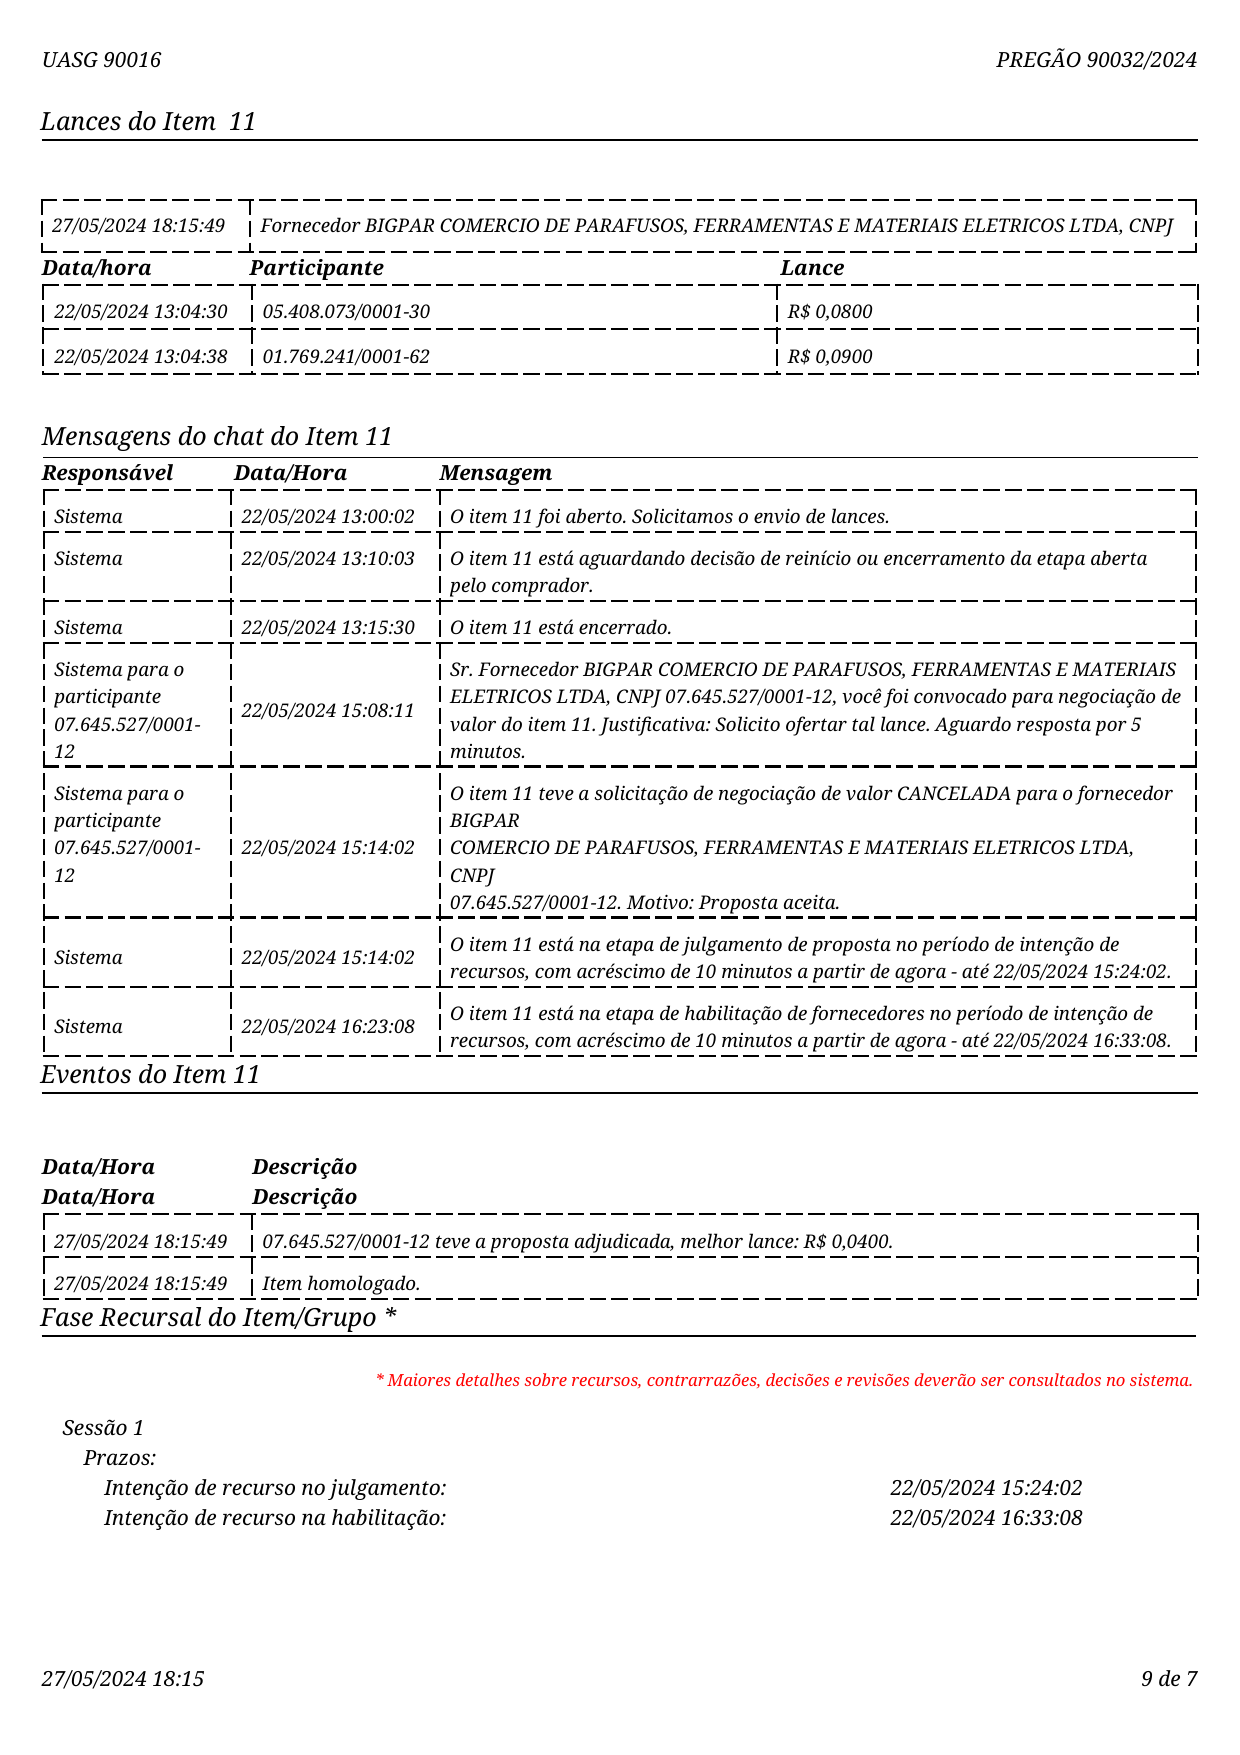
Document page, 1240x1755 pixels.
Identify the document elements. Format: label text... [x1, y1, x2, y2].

table_header R$ 0,0800 [777, 284, 1198, 328]
table_header 05.408.073/0001-30 [252, 284, 777, 328]
table_cell 22/05/2024 13:10:03 [231, 531, 439, 600]
table_cell O item 11 está encerrado. [440, 600, 1196, 642]
table_cell Sistema [44, 986, 231, 1055]
table_cell 22/05/2024 13:04:38 [43, 328, 252, 373]
table_cell Sistema [44, 916, 231, 986]
text Responsável Data/Hora Mensagem [42, 458, 1200, 486]
text Fase Recursal do Item/Grupo * [40, 1300, 1200, 1334]
table_cell 22/05/2024 15:08:11 [231, 642, 439, 765]
text Data/hora Participante Lance [42, 253, 1200, 281]
table_header 22/05/2024 13:04:30 [43, 284, 252, 328]
table_cell Intenção de recurso na habilitação: [63, 1504, 518, 1534]
table_cell 27/05/2024 18:15:49 [44, 1256, 252, 1298]
table_cell 22/05/2024 15:24:02 [518, 1473, 1085, 1503]
table_header Sistema [44, 489, 231, 531]
table_cell O item 11 está aguardando decisão de reinício ou encerramento da etapa aberta pelo comprador. [440, 531, 1196, 600]
text Data/Hora Descrição [42, 1182, 1200, 1211]
table_cell [777, 373, 1198, 456]
table_cell O item 11 está na etapa de habilitação de fornecedores no período de intenção de recursos, com acréscimo de 10 minutos a partir de agora - até 22/05/2024 16:33:08. [440, 986, 1196, 1055]
table_cell O item 11 teve a solicitação de negociação de valor CANCELADA para o fornecedor BIGPAR COMERCIO DE PARAFUSOS, FERRAMENTAS E MATERIAIS ELETRICOS LTDA, CNPJ 07.645.527/0001-12. Motivo: Proposta aceita. [440, 765, 1196, 916]
text Lances do Item 11 [40, 104, 1200, 138]
table_cell 22/05/2024 15:14:02 [231, 916, 439, 986]
table_cell O item 11 está na etapa de julgamento de proposta no período de intenção de recursos, com acréscimo de 10 minutos a partir de agora - até 22/05/2024 15:24:02. [440, 916, 1196, 986]
table_cell Intenção de recurso no julgamento: [63, 1473, 518, 1503]
table_header O item 11 foi aberto. Solicitamos o envio de lances. [440, 489, 1196, 531]
table_header Sessão 1 Prazos: [63, 1413, 518, 1473]
table_cell 01.769.241/0001-62 [252, 328, 777, 373]
table_header 22/05/2024 13:00:02 [231, 489, 439, 531]
table_cell 22/05/2024 16:23:08 [231, 986, 439, 1055]
table_cell 22/05/2024 13:15:30 [231, 600, 439, 642]
table_cell Sr. Fornecedor BIGPAR COMERCIO DE PARAFUSOS, FERRAMENTAS E MATERIAIS ELETRICOS LTDA, CNPJ 07.645.527/0001-12, você foi convocado para negociação de valor do item 11. Justificativa: Solicito ofertar tal lance. Aguardo resposta por 5 minutos. [440, 642, 1196, 765]
table_cell R$ 0,0900 [777, 328, 1198, 373]
table_header 27/05/2024 18:15:49 [44, 1213, 252, 1256]
table_cell Sistema para o participante 07.645.527/0001-12 [44, 765, 231, 916]
text * Maiores detalhes sobre recursos, contrarrazões, decisões e revisões deverão ser consultados no sistema. [42, 1369, 1196, 1391]
table_cell Mensagens do chat do Item 11 [43, 373, 777, 456]
table_cell Item homologado. [252, 1256, 1198, 1298]
table_cell 22/05/2024 16:33:08 [518, 1504, 1085, 1534]
table_header 27/05/2024 18:15:49 [42, 199, 250, 251]
table_header Fornecedor BIGPAR COMERCIO DE PARAFUSOS, FERRAMENTAS E MATERIAIS ELETRICOS LTDA, CNPJ [250, 199, 1196, 251]
table_cell Sistema [44, 600, 231, 642]
table_cell Sistema [44, 531, 231, 600]
table_cell 22/05/2024 15:14:02 [231, 765, 439, 916]
table_header [518, 1413, 1085, 1473]
table_header 07.645.527/0001-12 teve a proposta adjudicada, melhor lance: R$ 0,0400. [252, 1213, 1198, 1256]
table_cell Sistema para o participante 07.645.527/0001-12 [44, 642, 231, 765]
text Eventos do Item 11 [40, 1057, 1200, 1091]
text Data/Hora Descrição [42, 1152, 1200, 1180]
